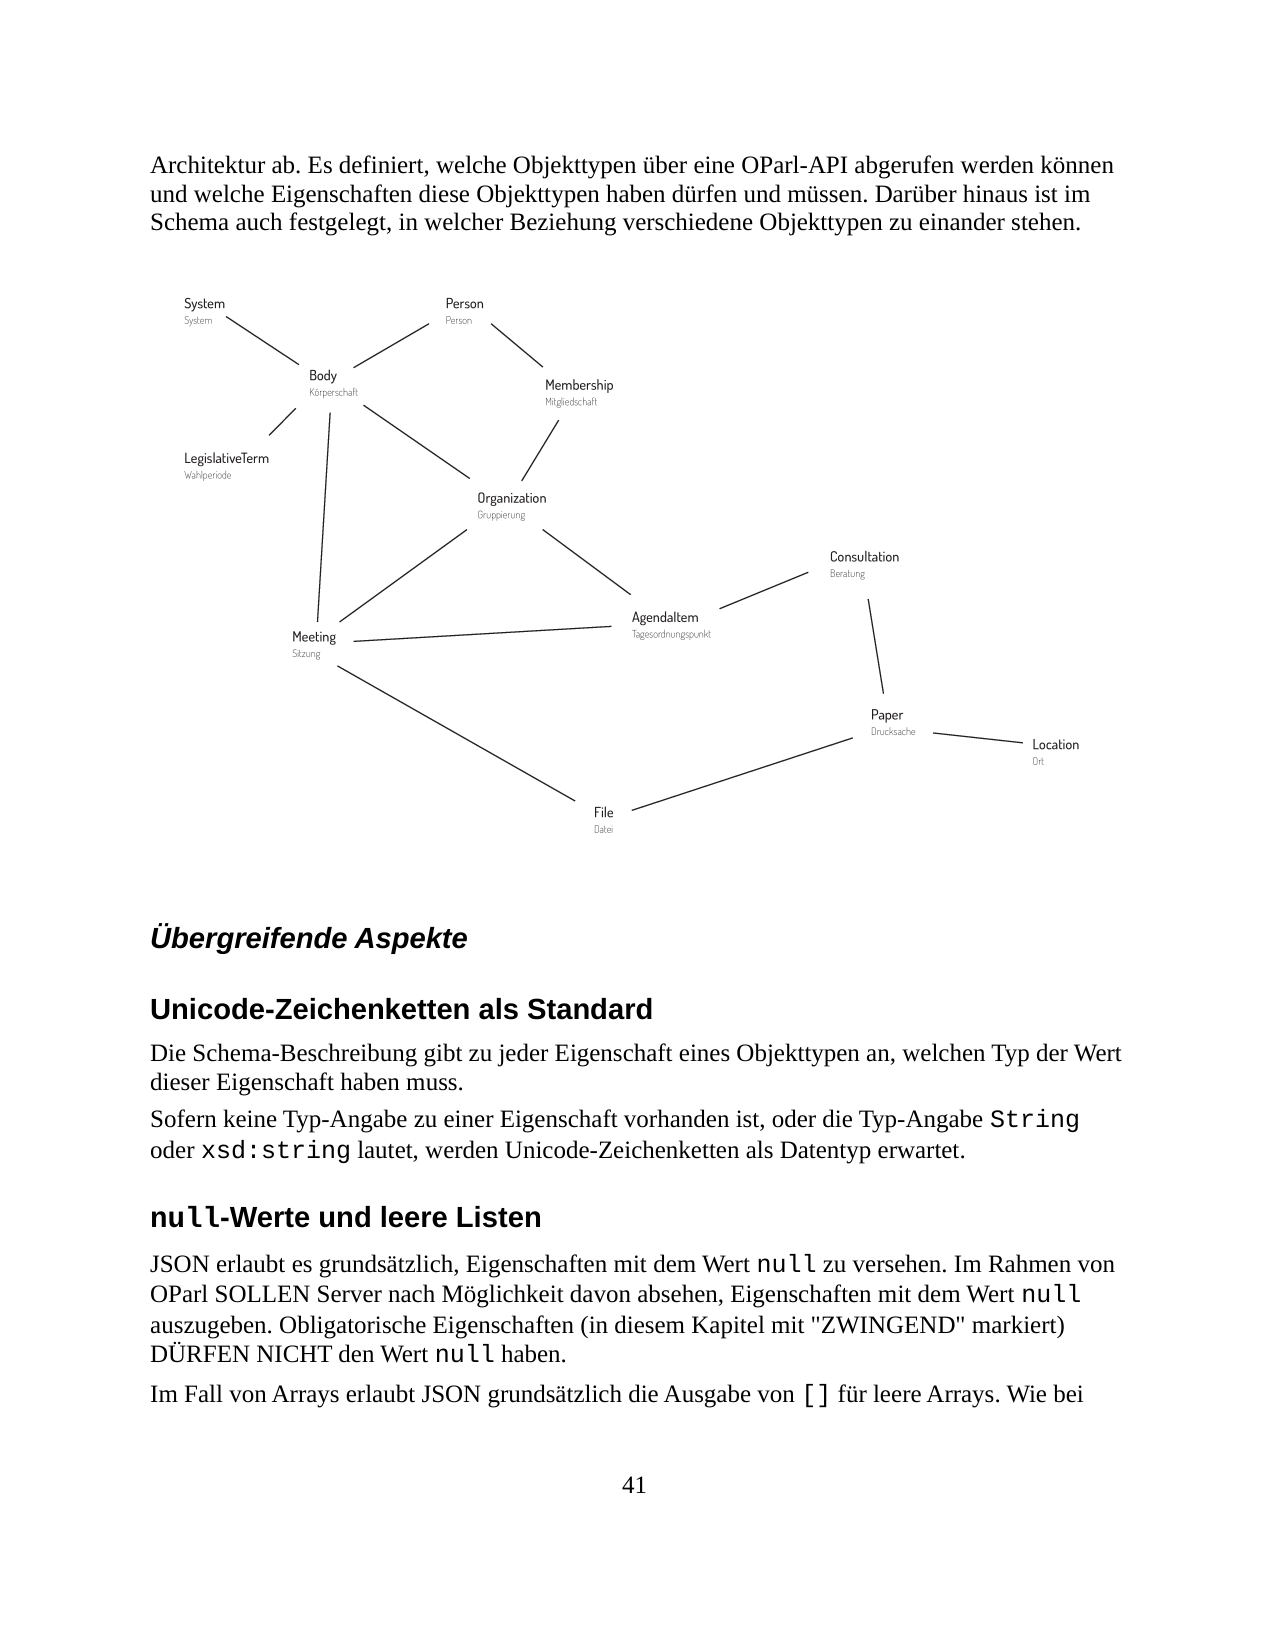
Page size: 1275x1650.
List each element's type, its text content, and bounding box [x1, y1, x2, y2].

text Die Schema-Beschreibung gibt zu jeder Eigenschaft eines Objekttypen an, welchen Typ der Wert dieser Eigenschaft haben muss. [150, 1038, 1125, 1095]
text JSON erlaubt es grundsätzlich, Eigenschaften mit dem Wert null zu versehen. Im Rahmen von OParl SOLLEN Server nach Möglichkeit davon absehen, Eigenschaften mit dem Wert null auszugeben. Obligatorische Eigenschaften (in diesem Kapitel mit "ZWINGEND" markiert) DÜRFEN NICHT den Wert null haben. [150, 1249, 1125, 1370]
picture [150, 245, 1111, 887]
text Im Fall von Arrays erlaubt JSON grundsätzlich die Ausgabe von [] für leere Arrays. Wie bei [150, 1379, 1125, 1410]
text Architektur ab. Es definiert, welche Objekttypen über eine OParl-API abgerufen werden können und welche Eigenschaften diese Objekttypen haben dürfen und müssen. Darüber hinaus ist im Schema auch festgelegt, in welcher Beziehung verschiedene Objekttypen zu einander stehen. [150, 150, 1125, 236]
subtitle null-Werte und leere Listen [150, 1200, 1125, 1236]
subtitle Übergreifende Aspekte [150, 921, 1125, 954]
subtitle Unicode-Zeichenketten als Standard [150, 992, 1125, 1025]
text Sofern keine Typ-Angabe zu einer Eigenschaft vorhanden ist, oder die Typ-Angabe String oder xsd:string lautet, werden Unicode-Zeichenketten als Datentyp erwartet. [150, 1104, 1125, 1166]
